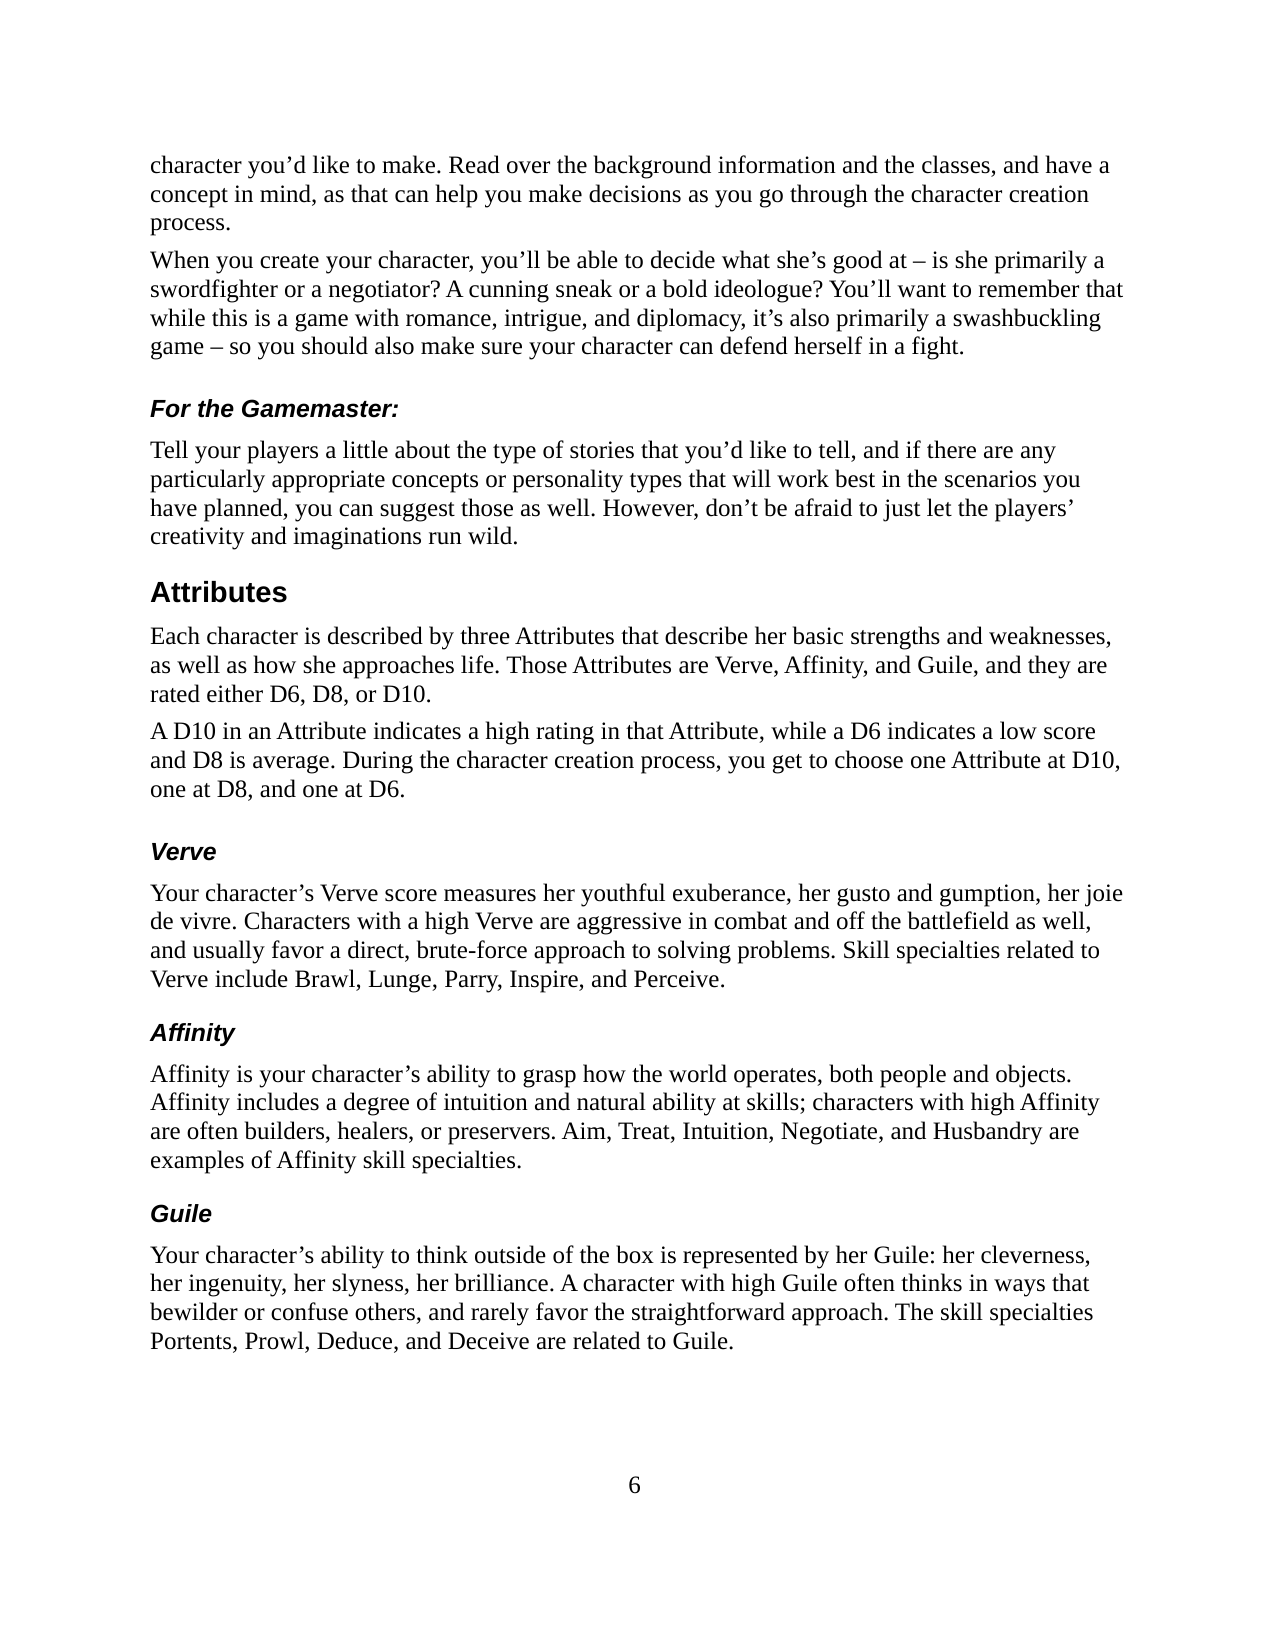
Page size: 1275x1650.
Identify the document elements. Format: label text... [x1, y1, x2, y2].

text A D10 in an Attribute indicates a high rating in that Attribute, while a D6 indicates a low score and D8 is average. During the character creation process, you get to choose one Attribute at D10, one at D8, and one at D6. [150, 716, 1125, 803]
subtitle Verve [150, 837, 1125, 865]
text Each character is described by three Attributes that describe her basic strengths and weaknesses, as well as how she approaches life. Those Attributes are Verve, Affinity, and Guile, and they are rated either D6, D8, or D10. [150, 621, 1125, 707]
subtitle Guile [150, 1199, 1125, 1227]
text Affinity is your character’s ability to grasp how the world operates, both people and objects. Affinity includes a degree of intuition and natural ability at skills; characters with high Affinity are often builders, healers, or preservers. Aim, Treat, Intuition, Negotiate, and Husbandry are examples of Affinity skill specialties. [150, 1059, 1125, 1174]
subtitle Affinity [150, 1018, 1125, 1046]
text character you’d like to make. Read over the background information and the classes, and have a concept in mind, as that can help you make decisions as you go through the character creation process. [150, 150, 1125, 236]
subtitle Attributes [150, 575, 1125, 609]
text Your character’s Verve score measures her youthful exuberance, her gusto and gumption, her joie de vivre. Characters with a high Verve are aggressive in combat and off the battlefield as well, and usually favor a direct, brute-force approach to solving problems. Skill specialties related to Verve include Brawl, Lunge, Parry, Inspire, and Perceive. [150, 878, 1125, 993]
subtitle For the Gamemaster: [150, 394, 1125, 423]
text When you create your character, you’ll be able to decide what she’s good at – is she primarily a swordfighter or a negotiator? A cunning sneak or a bold ideologue? You’ll want to remember that while this is a game with romance, intrigue, and diplomacy, it’s also primarily a swashbuckling game – so you should also make sure your character can defend herself in a fight. [150, 245, 1125, 360]
text Your character’s ability to think outside of the box is represented by her Guile: her cleverness, her ingenuity, her slyness, her brilliance. A character with high Guile often thinks in ways that bewilder or confuse others, and rarely favor the straightforward approach. The skill specialties Portents, Prowl, Deduce, and Deceive are related to Guile. [150, 1240, 1125, 1355]
text Tell your players a little about the type of stories that you’d like to tell, and if there are any particularly appropriate concepts or personality types that will work best in the scenarios you have planned, you can suggest those as well. However, don’t be afraid to just let the players’ creativity and imaginations run wild. [150, 435, 1125, 550]
